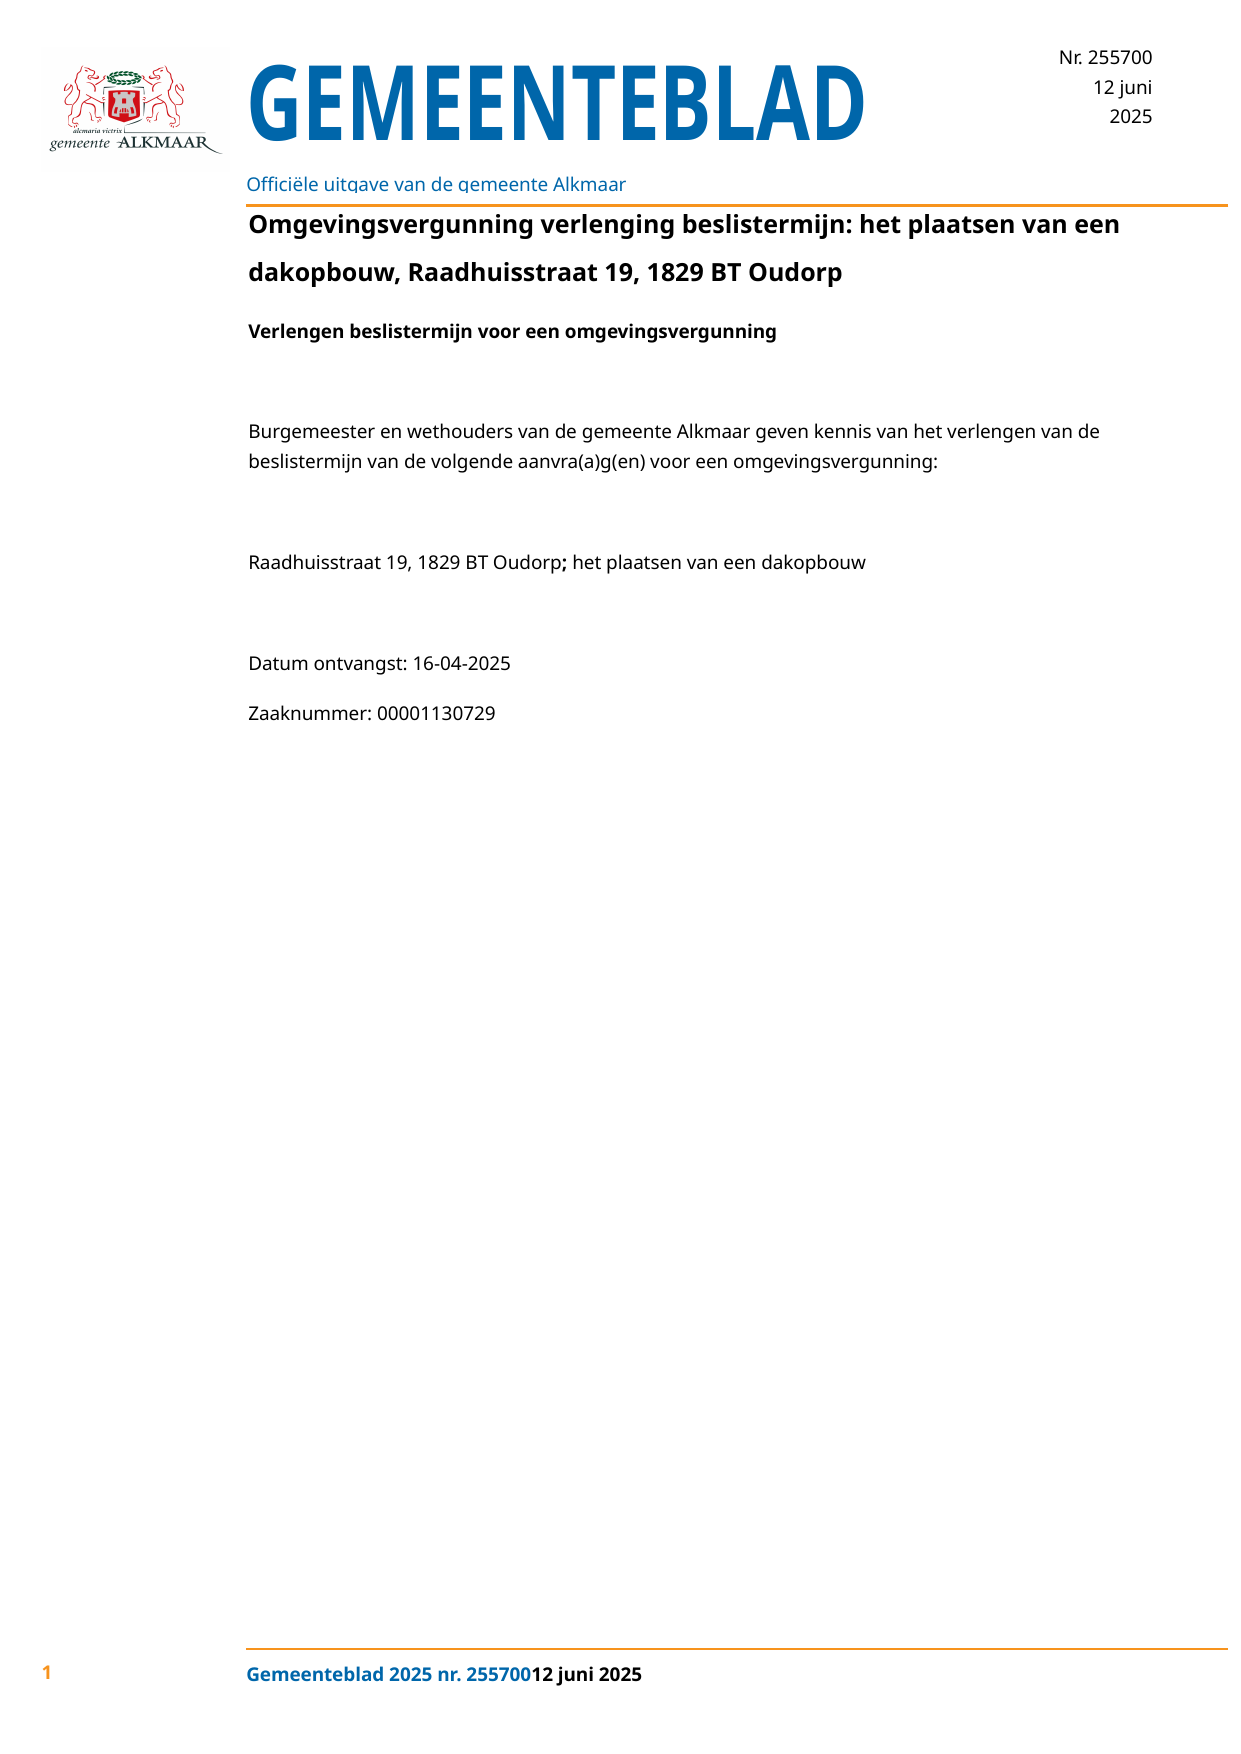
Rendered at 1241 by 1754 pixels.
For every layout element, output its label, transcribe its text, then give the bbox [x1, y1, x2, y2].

text Datum ontvangst: 16-04-2025 [248, 650, 1152, 676]
text Burgemeester en wethouders van de gemeente Alkmaar geven kennis van het verlengen van de beslistermijn van de volgende aanvra(a)g(en) voor een omgevingsvergunning: [248, 419, 1152, 474]
text Omgevingsvergunning verlenging beslistermijn: het plaatsen van een dakopbouw, Raadhuisstraat 19, 1829 BT Oudorp [248, 207, 1152, 288]
picture [41, 47, 231, 172]
text Raadhuisstraat 19, 1829 BT Oudorp; het plaatsen van een dakopbouw [248, 549, 1152, 575]
text Zaaknummer: 00001130729 [248, 700, 1152, 726]
text Verlengen beslistermijn voor een omgevingsvergunning [248, 318, 1152, 344]
